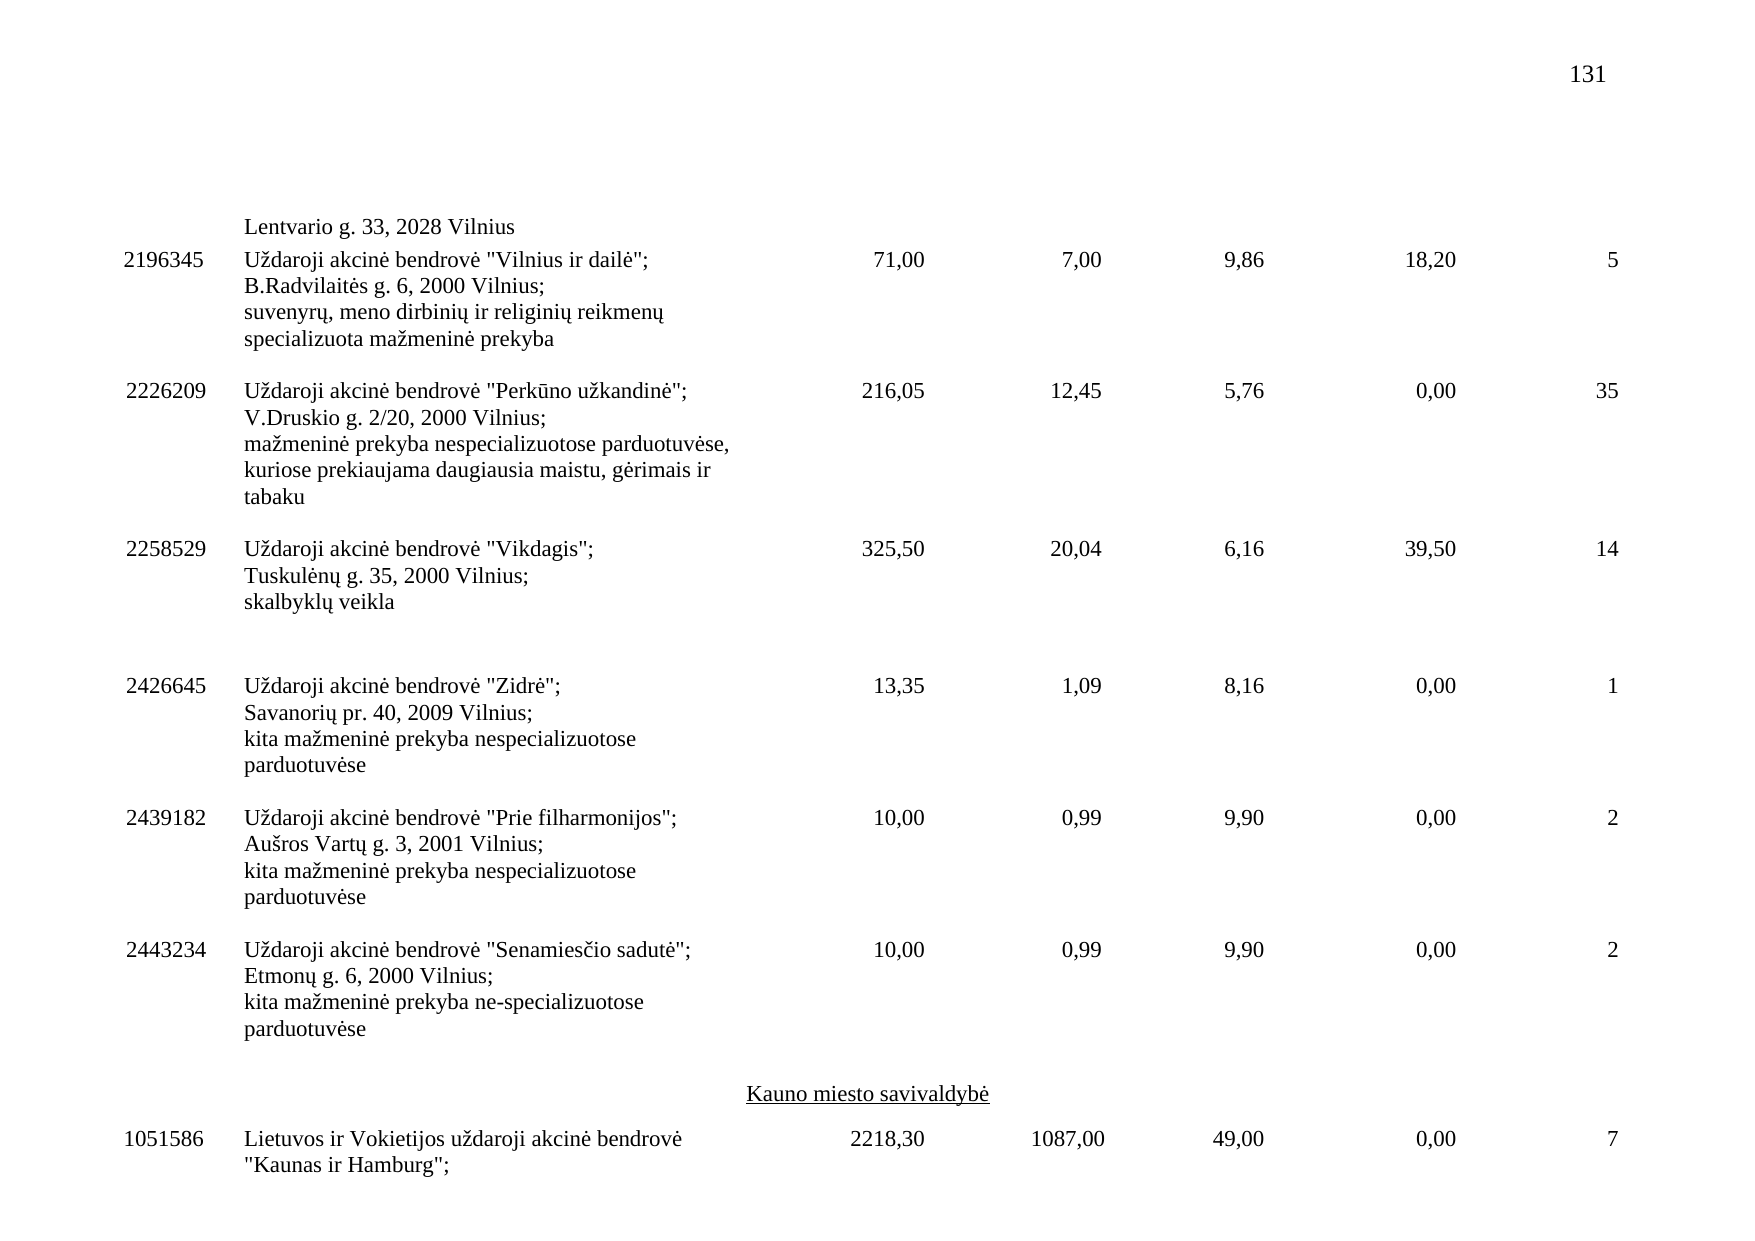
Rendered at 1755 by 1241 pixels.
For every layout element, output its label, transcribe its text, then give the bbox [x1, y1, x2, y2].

table_cell [1281, 641, 1473, 672]
table_cell 7,00 [941, 246, 1119, 377]
table_cell 39,50 [1281, 536, 1473, 641]
table_cell [1473, 641, 1636, 672]
table_cell 2439182 [100, 804, 233, 936]
table_cell 216,05 [750, 378, 941, 536]
table_cell [100, 207, 233, 246]
table_cell 2196345 [100, 246, 233, 377]
table_cell 35 [1473, 378, 1636, 536]
table_cell 1087,00 [941, 1119, 1122, 1178]
table_cell 5 [1473, 246, 1636, 377]
table_cell 1,09 [941, 672, 1119, 804]
table_cell 325,50 [750, 536, 941, 641]
table_cell [941, 207, 1122, 246]
table_cell Uždaroji akcinė bendrovė "Zidrė"; Savanorių pr. 40, 2009 Vilnius; kita mažmeninė prekyba nespecializuotose parduotuvėse [233, 672, 749, 804]
table_cell 2 [1473, 804, 1636, 936]
table_cell Uždaroji akcinė bendrovė "Perkūno užkandinė"; V.Druskio g. 2/20, 2000 Vilnius; mažmeninė prekyba nespecializuotose parduotuvėse, kuriose prekiaujama daugiausia maistu, gėrimais ir tabaku [233, 378, 749, 536]
table_cell [233, 641, 749, 672]
table_cell 10,00 [750, 804, 941, 936]
table_cell 0,99 [941, 936, 1119, 1041]
table_cell 2 [1473, 936, 1636, 1041]
table_cell Uždaroji akcinė bendrovė "Vilnius ir dailė"; B.Radvilaitės g. 6, 2000 Vilnius; suvenyrų, meno dirbinių ir religinių reikmenų specializuota mažmeninė prekyba [233, 246, 749, 377]
table_cell 13,35 [750, 672, 941, 804]
table_cell 71,00 [750, 246, 941, 377]
table_cell 2443234 [100, 936, 233, 1041]
table_cell 6,16 [1119, 536, 1281, 641]
table_cell 0,00 [1281, 1119, 1473, 1178]
table_cell 1 [1473, 672, 1636, 804]
table_cell 18,20 [1281, 246, 1473, 377]
table_cell 9,90 [1119, 804, 1281, 936]
table_cell [1281, 207, 1473, 246]
table_cell [750, 207, 941, 246]
table_cell 14 [1473, 536, 1636, 641]
table_header Kauno miesto savivaldybė [100, 1068, 1636, 1119]
table_cell 0,00 [1281, 378, 1473, 536]
table_cell [1119, 641, 1281, 672]
table_cell 10,00 [750, 936, 941, 1041]
table_cell 20,04 [941, 536, 1119, 641]
table_cell 2258529 [100, 536, 233, 641]
table_cell [1122, 207, 1281, 246]
table_cell Uždaroji akcinė bendrovė "Prie filharmonijos"; Aušros Vartų g. 3, 2001 Vilnius; kita mažmeninė prekyba nespecializuotose parduotuvėse [233, 804, 749, 936]
table_cell 2426645 [100, 672, 233, 804]
table_cell Lentvario g. 33, 2028 Vilnius [233, 207, 749, 246]
table_cell 9,86 [1119, 246, 1281, 377]
table_cell 9,90 [1119, 936, 1281, 1041]
table_cell 5,76 [1119, 378, 1281, 536]
table_cell 8,16 [1119, 672, 1281, 804]
table_cell 12,45 [941, 378, 1119, 536]
table_cell 2226209 [100, 378, 233, 536]
table_cell 7 [1473, 1119, 1636, 1178]
table_cell 49,00 [1122, 1119, 1281, 1178]
table_cell 1051586 [100, 1119, 233, 1178]
table_cell Uždaroji akcinė bendrovė "Vikdagis"; Tuskulėnų g. 35, 2000 Vilnius; skalbyklų veikla [233, 536, 749, 641]
table_cell [750, 641, 941, 672]
table_cell Uždaroji akcinė bendrovė "Senamiesčio sadutė"; Etmonų g. 6, 2000 Vilnius; kita mažmeninė prekyba ne-specializuotose parduotuvėse [233, 936, 749, 1041]
table_cell 2218,30 [750, 1119, 941, 1178]
table_cell [100, 641, 233, 672]
table_cell [941, 641, 1119, 672]
table_cell 0,00 [1281, 804, 1473, 936]
table_cell 0,00 [1281, 672, 1473, 804]
table_cell 0,99 [941, 804, 1119, 936]
table_cell [1473, 207, 1636, 246]
table_cell 0,00 [1281, 936, 1473, 1041]
table_cell Lietuvos ir Vokietijos uždaroji akcinė bendrovė "Kaunas ir Hamburg"; [233, 1119, 749, 1178]
